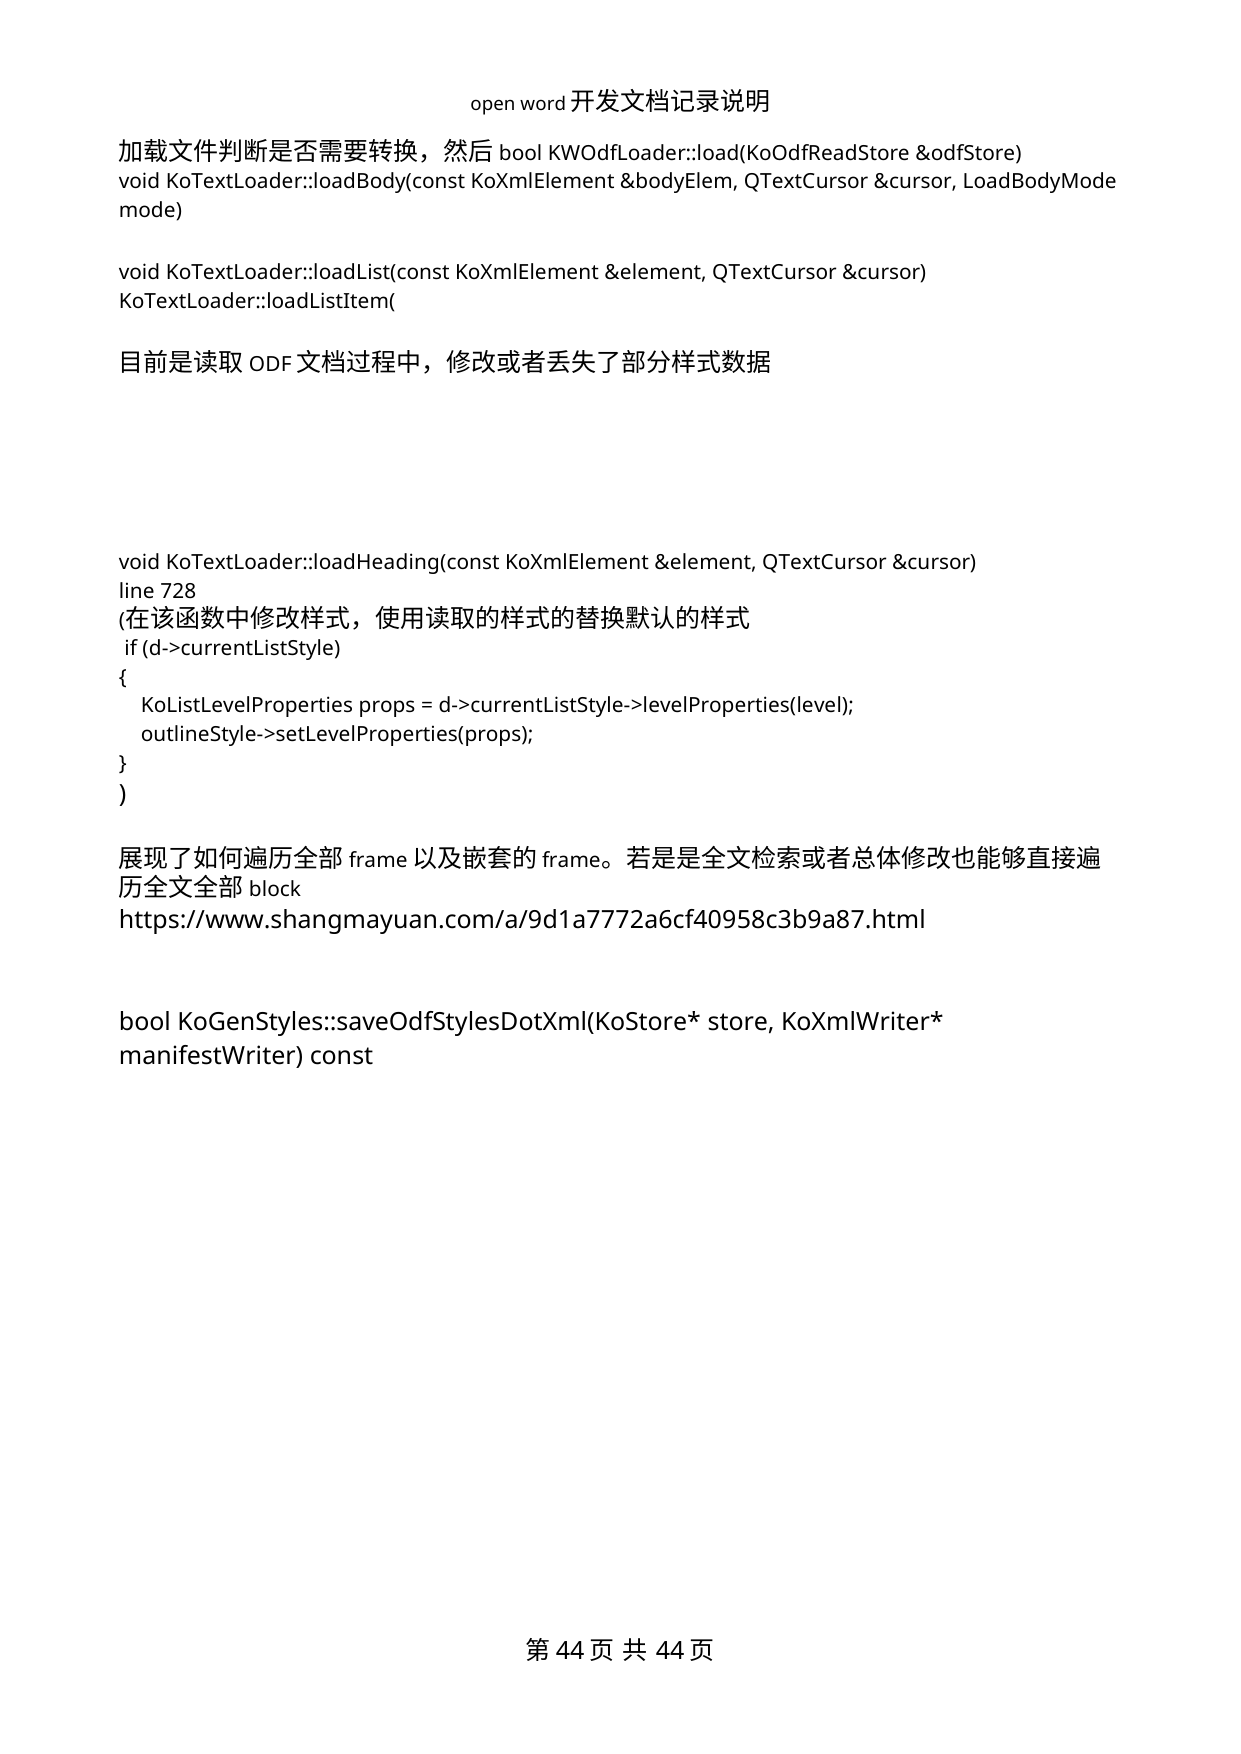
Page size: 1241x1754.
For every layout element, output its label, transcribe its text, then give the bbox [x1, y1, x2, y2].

text void KoTextLoader::loadBody(const KoXmlElement &bodyElem, QTextCursor &cursor, LoadBodyMode mode) [119, 166, 1121, 223]
text outlineStyle->setLevelProperties(props); [119, 719, 1121, 747]
text void KoTextLoader::loadList(const KoXmlElement &element, QTextCursor &cursor) [119, 257, 1121, 286]
text https://www.shangmayuan.com/a/9d1a7772a6cf40958c3b9a87.html [119, 902, 1121, 936]
text KoTextLoader::loadListItem( [119, 286, 1121, 314]
text 展现了如何遍历全部frame以及嵌套的frame。若是是全文检索或者总体修改也能够直接遍历全文全部block [119, 844, 1121, 902]
text } [119, 747, 1121, 776]
text 加载文件判断是否需要转换，然后bool KWOdfLoader::load(KoOdfReadStore &odfStore) [119, 137, 1121, 166]
text void KoTextLoader::loadHeading(const KoXmlElement &element, QTextCursor &cursor) [119, 547, 1121, 576]
text line 728 [119, 576, 1121, 604]
text (在该函数中修改样式，使用读取的样式的替换默认的样式 [119, 604, 1121, 633]
text 目前是读取ODF文档过程中，修改或者丢失了部分样式数据 [119, 348, 1121, 377]
text bool KoGenStyles::saveOdfStylesDotXml(KoStore* store, KoXmlWriter* manifestWriter) const [119, 1004, 1121, 1072]
text if (d->currentListStyle) [119, 633, 1121, 662]
text ) [119, 776, 1121, 810]
text KoListLevelProperties props = d->currentListStyle->levelProperties(level); [119, 690, 1121, 719]
text { [119, 662, 1121, 690]
